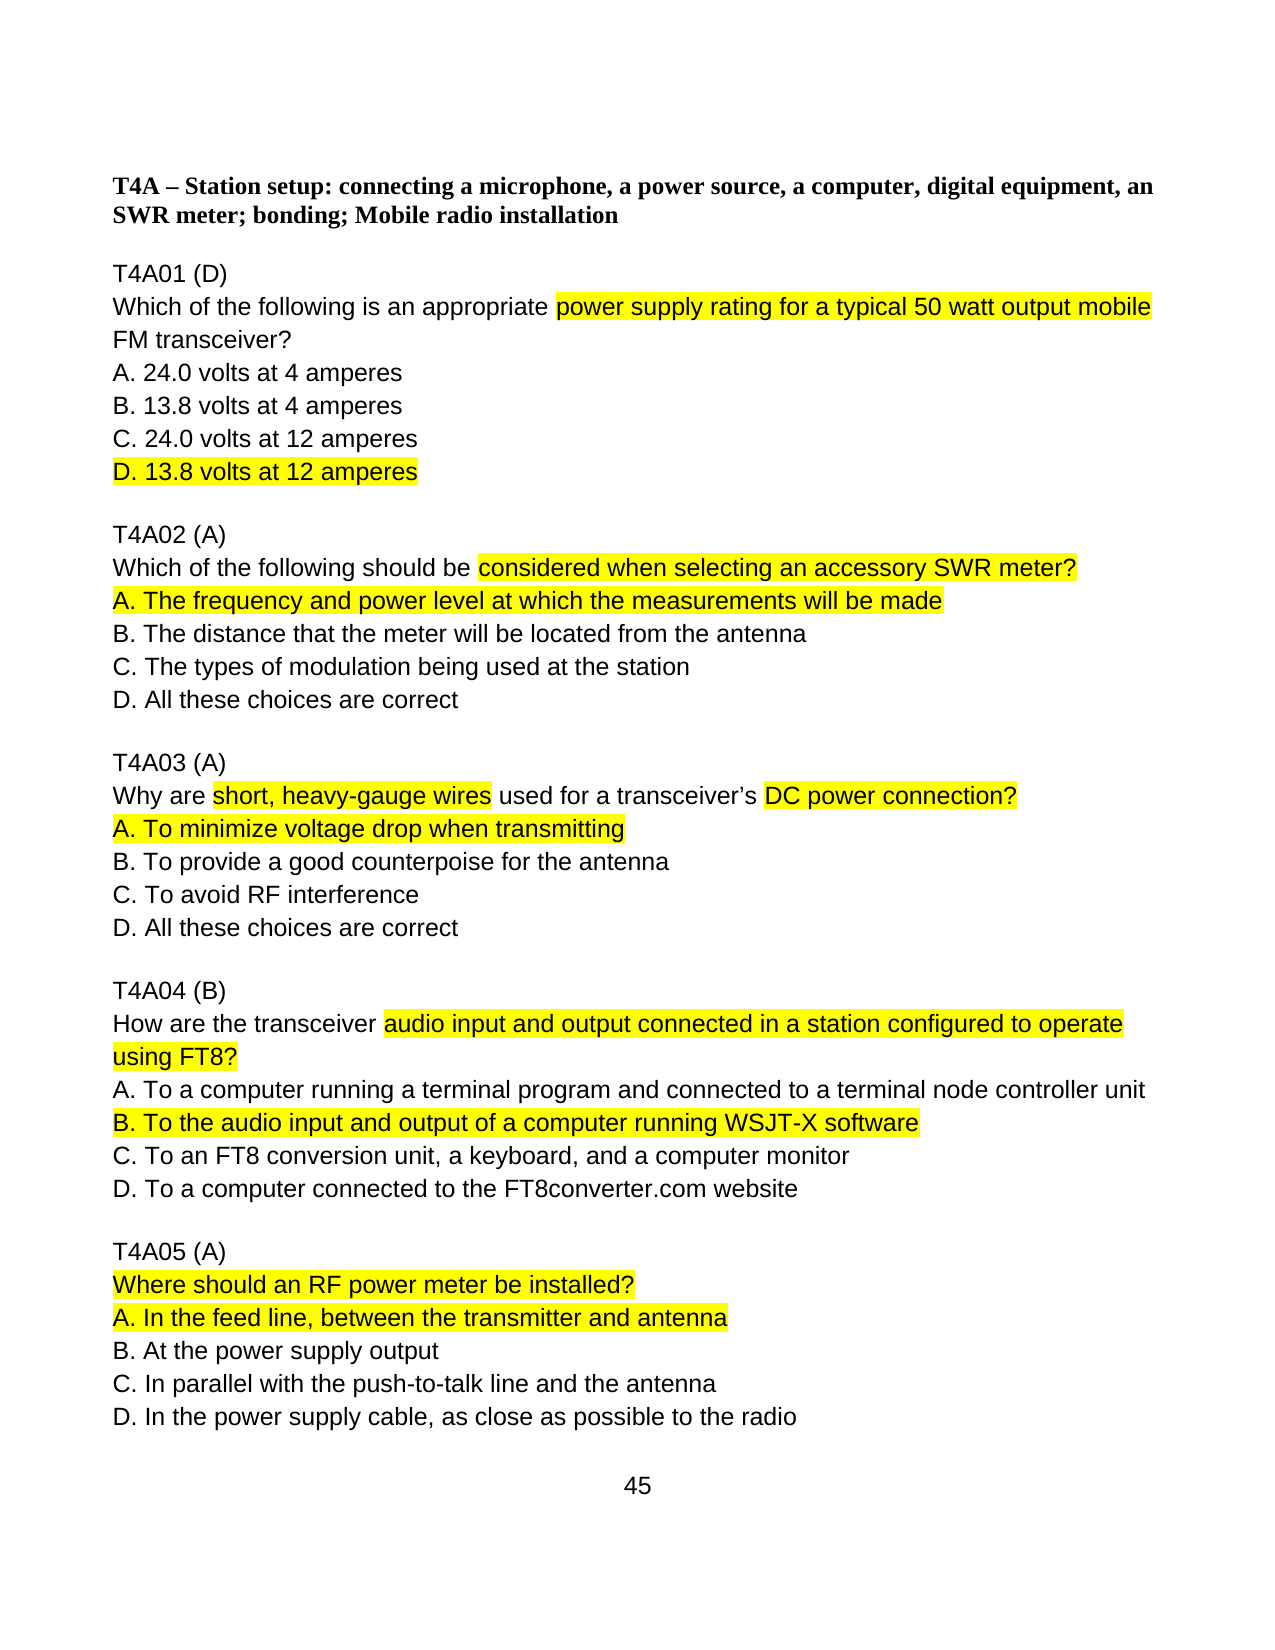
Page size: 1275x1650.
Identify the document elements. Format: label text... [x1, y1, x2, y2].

text T4A05 (A) Where should an RF power meter be installed? A. In the feed line, between the transmitter and antenna B. At the power supply output C. In parallel with the push-to-talk line and the antenna D. In the power supply cable, as close as possible to the radio [112, 1237, 1162, 1431]
text T4A01 (D) Which of the following is an appropriate power supply rating for a typical 50 watt output mobile FM transceiver? A. 24.0 volts at 4 amperes B. 13.8 volts at 4 amperes C. 24.0 volts at 12 amperes D. 13.8 volts at 12 amperes [112, 258, 1162, 485]
text T4A03 (A) Why are short, heavy-gauge wires used for a transceiver’s DC power connection? A. To minimize voltage drop when transmitting B. To provide a good counterpoise for the antenna C. To avoid RF interference D. All these choices are correct [112, 748, 1162, 942]
text T4A02 (A) Which of the following should be considered when selecting an accessory SWR meter? A. The frequency and power level at which the measurements will be made B. The distance that the meter will be located from the antenna C. The types of modulation being used at the station D. All these choices are correct [112, 520, 1162, 713]
subtitle T4A – Station setup: connecting a microphone, a power source, a computer, digital equipment, an SWR meter; bonding; Mobile radio installation [112, 171, 1162, 228]
text T4A04 (B) How are the transceiver audio input and output connected in a station configured to operate using FT8? A. To a computer running a terminal program and connected to a terminal node controller unit B. To the audio input and output of a computer running WSJT-X software C. To an FT8 conversion unit, a keyboard, and a computer monitor D. To a computer connected to the FT8converter.com website [112, 976, 1162, 1203]
